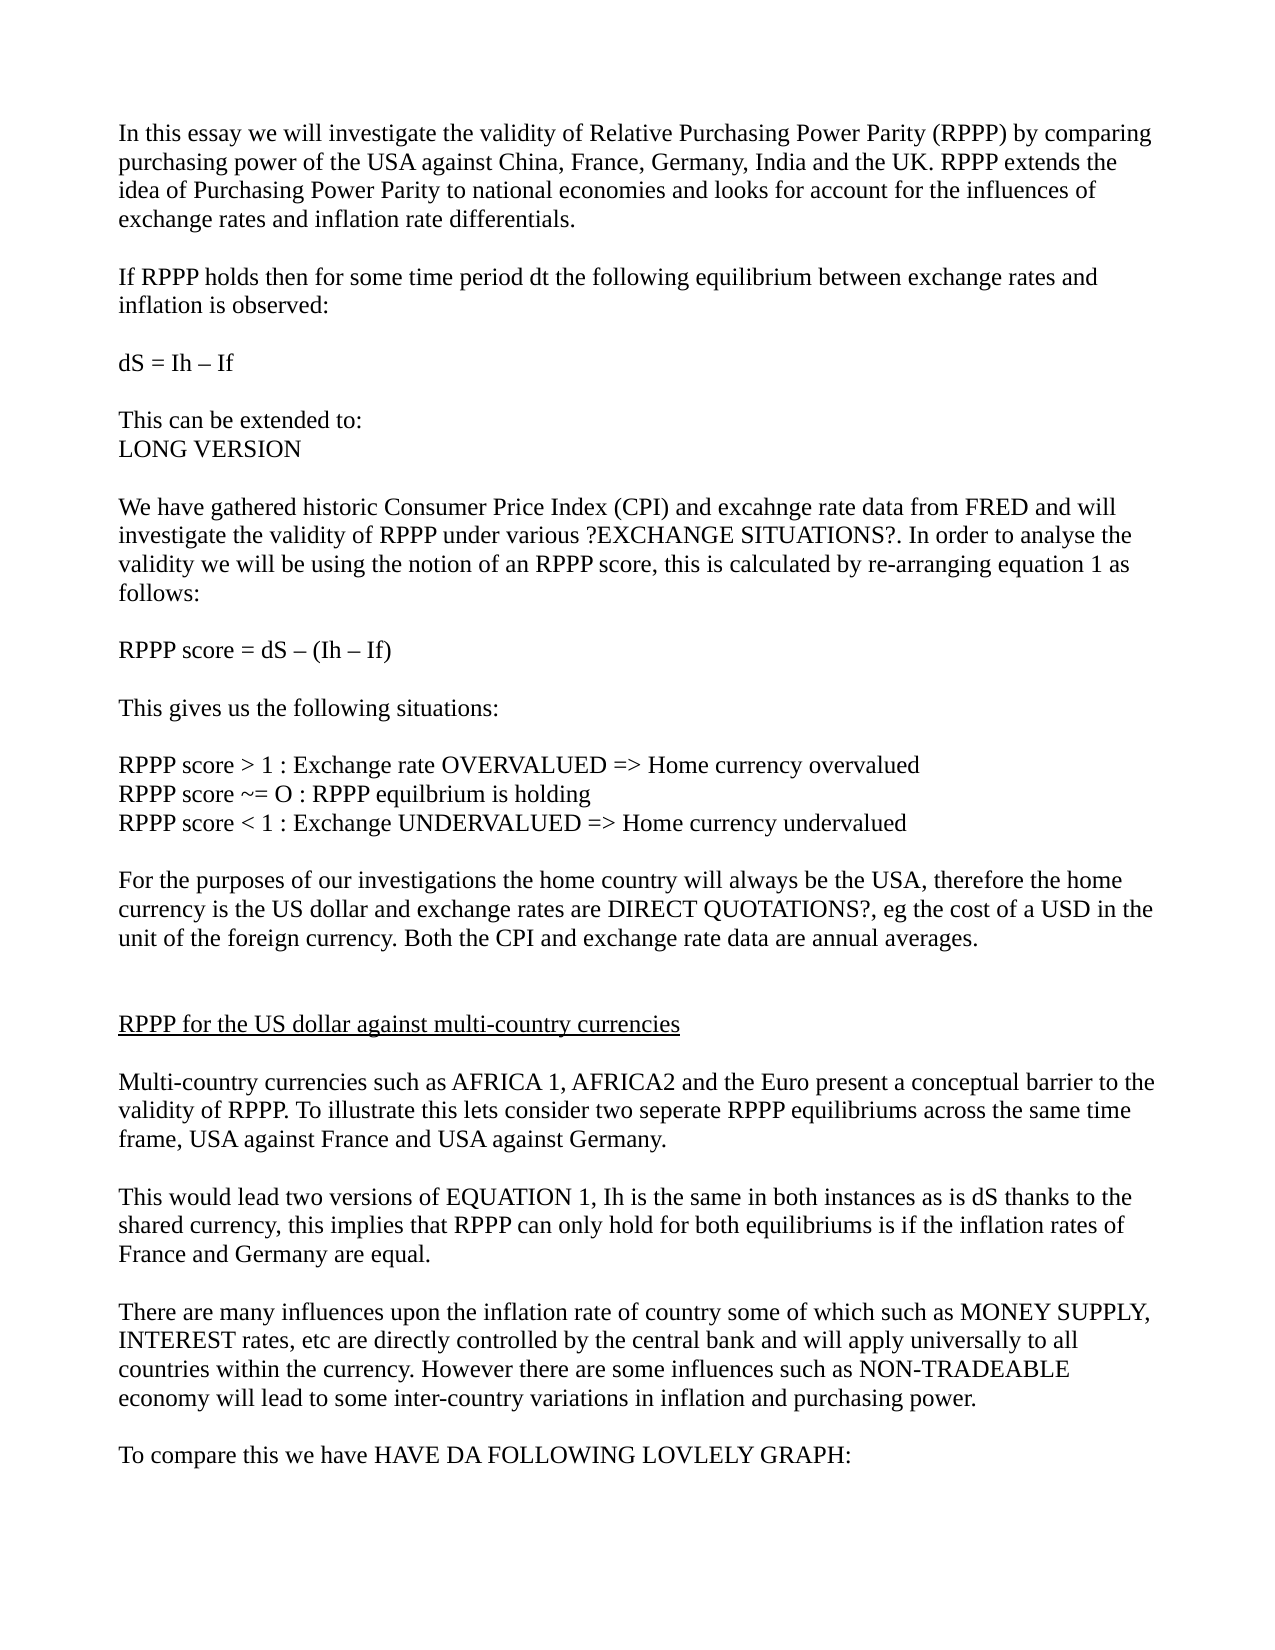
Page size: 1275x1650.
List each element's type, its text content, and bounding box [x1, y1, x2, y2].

text This would lead two versions of EQUATION 1, Ih is the same in both instances as is dS thanks to the shared currency, this implies that RPPP can only hold for both equilibriums is if the inflation rates of France and Germany are equal. [118, 1182, 1157, 1268]
text This gives us the following situations: [118, 693, 1157, 722]
text RPPP score > 1 : Exchange rate OVERVALUED => Home currency overvalued [118, 751, 1157, 779]
text Multi-country currencies such as AFRICA 1, AFRICA2 and the Euro present a conceptual barrier to the validity of RPPP. To illustrate this lets consider two seperate RPPP equilibriums across the same time frame, USA against France and USA against Germany. [118, 1067, 1157, 1153]
text We have gathered historic Consumer Price Index (CPI) and excahnge rate data from FRED and will investigate the validity of RPPP under various ?EXCHANGE SITUATIONS?. In order to analyse the validity we will be using the notion of an RPPP score, this is calculated by re-arranging equation 1 as follows: [118, 492, 1157, 607]
text LONG VERSION [118, 434, 1157, 463]
text There are many influences upon the inflation rate of country some of which such as MONEY SUPPLY, INTEREST rates, etc are directly controlled by the central bank and will apply universally to all countries within the currency. However there are some influences such as NON-TRADEABLE economy will lead to some inter-country variations in inflation and purchasing power. [118, 1297, 1157, 1412]
text To compare this we have HAVE DA FOLLOWING LOVLELY GRAPH: [118, 1441, 1157, 1469]
text RPPP score ~= O : RPPP equilbrium is holding [118, 779, 1157, 808]
text For the purposes of our investigations the home country will always be the USA, therefore the home currency is the US dollar and exchange rates are DIRECT QUOTATIONS?, eg the cost of a USD in the unit of the foreign currency. Both the CPI and exchange rate data are annual averages. [118, 866, 1157, 952]
text RPPP score = dS – (Ih – If) [118, 636, 1157, 664]
text In this essay we will investigate the validity of Relative Purchasing Power Parity (RPPP) by comparing purchasing power of the USA against China, France, Germany, India and the UK. RPPP extends the idea of Purchasing Power Parity to national economies and looks for account for the influences of exchange rates and inflation rate differentials. [118, 118, 1157, 233]
text RPPP score < 1 : Exchange UNDERVALUED => Home currency undervalued [118, 808, 1157, 837]
text If RPPP holds then for some time period dt the following equilibrium between exchange rates and inflation is observed: [118, 262, 1157, 319]
text RPPP for the US dollar against multi-country currencies [118, 1009, 1157, 1038]
text dS = Ih – If [118, 348, 1157, 377]
text This can be extended to: [118, 406, 1157, 434]
